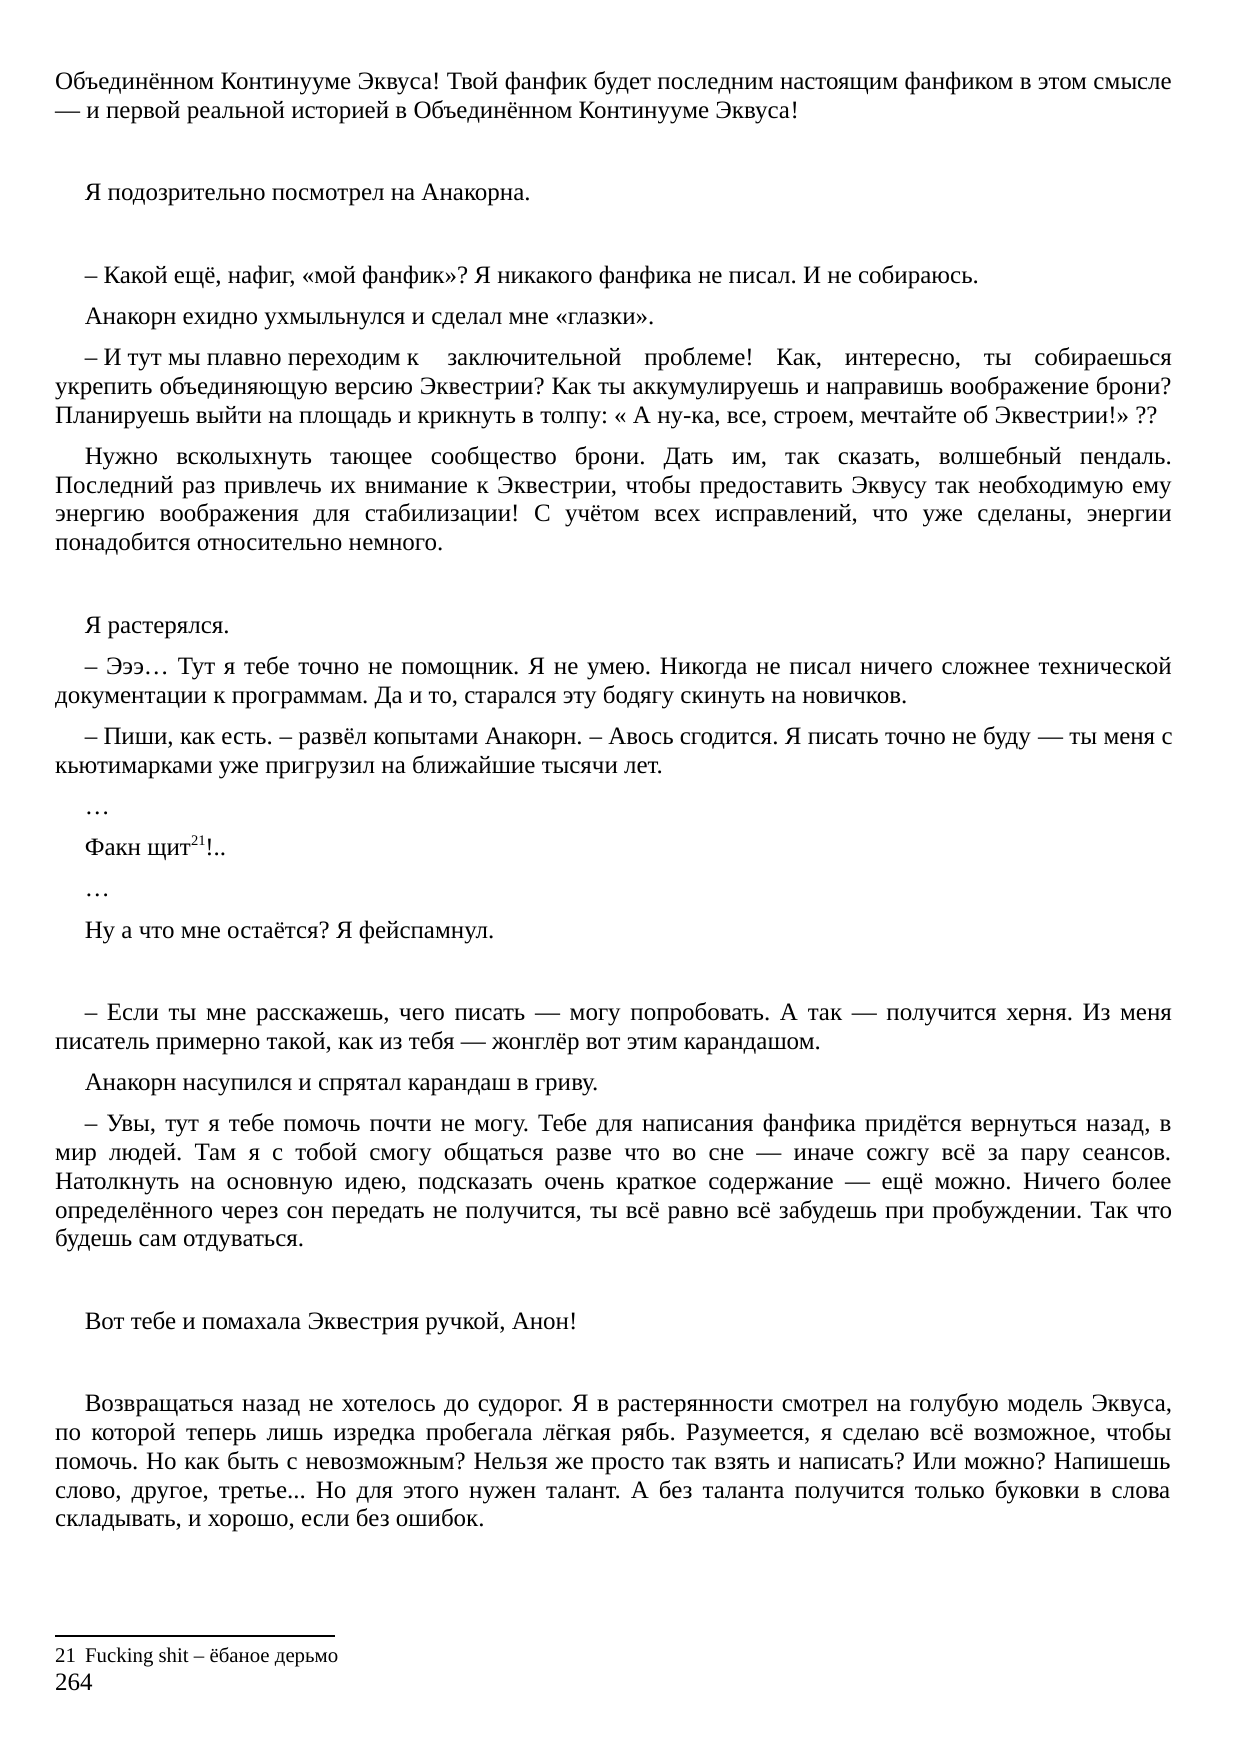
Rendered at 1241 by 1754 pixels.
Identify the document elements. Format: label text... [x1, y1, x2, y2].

text – Эээ… Тут я тебе точно не помощник. Я не умею. Никогда не писал ничего сложнее технической документации к программам. Да и то, старался эту бодягу скинуть на новичков. [55, 651, 1173, 708]
text Возвращаться назад не хотелось до судорог. Я в растерянности смотрел на голубую модель Эквуса, по которой теперь лишь изредка пробегала лёгкая рябь. Разумеется, я сделаю всё возможное, чтобы помочь. Но как быть с невозможным? Нельзя же просто так взять и написать? Или можно? Напишешь слово, другое, третье... Но для этого нужен талант. А без таланта получится только буковки в слова складывать, и хорошо, если без ошибок. [55, 1388, 1173, 1532]
text Нужно всколыхнуть тающее сообщество брони. Дать им, так сказать, волшебный пендаль. Последний раз привлечь их внимание к Эквестрии, чтобы предоставить Эквусу так необходимую ему энергию воображения для стабилизации! С учётом всех исправлений, что уже сделаны, энергии понадобится относительно немного. [55, 441, 1173, 556]
text Я растерялся. [55, 610, 1173, 638]
text Анакорн насупился и спрятал карандаш в гриву. [55, 1067, 1173, 1096]
text Fucking shit – ёбаное дерьмо [55, 1642, 1173, 1667]
text Я подозрительно посмотрел на Анакорна. [55, 177, 1173, 206]
text … [55, 873, 1173, 902]
text – Увы, тут я тебе помочь почти не могу. Тебе для написания фанфика придётся вернуться назад, в мир людей. Там я с тобой смогу общаться разве что во сне — иначе сожгу всё за пару сеансов. Натолкнуть на основную идею, подсказать очень краткое содержание — ещё можно. Ничего более определённого через сон передать не получится, ты всё равно всё забудешь при пробуждении. Так что будешь сам отдуваться. [55, 1108, 1173, 1252]
text Ну а что мне остаётся? Я фейспамнул. [55, 915, 1173, 943]
text Объединённом Континууме Эквуса! Твой фанфик будет последним настоящим фанфиком в этом смысле — и первой реальной историей в Объединённом Континууме Эквуса! [55, 66, 1173, 123]
text … [55, 791, 1173, 820]
text – Пиши, как есть. – развёл копытами Анакорн. – Авось сгодится. Я писать точно не буду — ты меня с кьютимарками уже пригрузил на ближайшие тысячи лет. [55, 721, 1173, 778]
text – И тут мы плавно переходим к заключительной проблеме! Как, интересно, ты собираешься укрепить объединяющую версию Эквестрии? Как ты аккумулируешь и направишь воображение брони? Планируешь выйти на площадь и крикнуть в толпу: « А ну-ка, все, строем, мечтайте об Эквестрии!» ?? [55, 342, 1173, 428]
text Факн щит!.. [55, 832, 1173, 861]
text Вот тебе и помахала Эквестрия ручкой, Анон! [55, 1306, 1173, 1335]
text – Какой ещё, нафиг, «мой фанфик»? Я никакого фанфика не писал. И не собираюсь. [55, 260, 1173, 288]
text Анакорн ехидно ухмыльнулся и сделал мне «глазки». [55, 301, 1173, 330]
text – Если ты мне расскажешь, чего писать — могу попробовать. А так — получится херня. Из меня писатель примерно такой, как из тебя — жонглёр вот этим карандашом. [55, 997, 1173, 1055]
